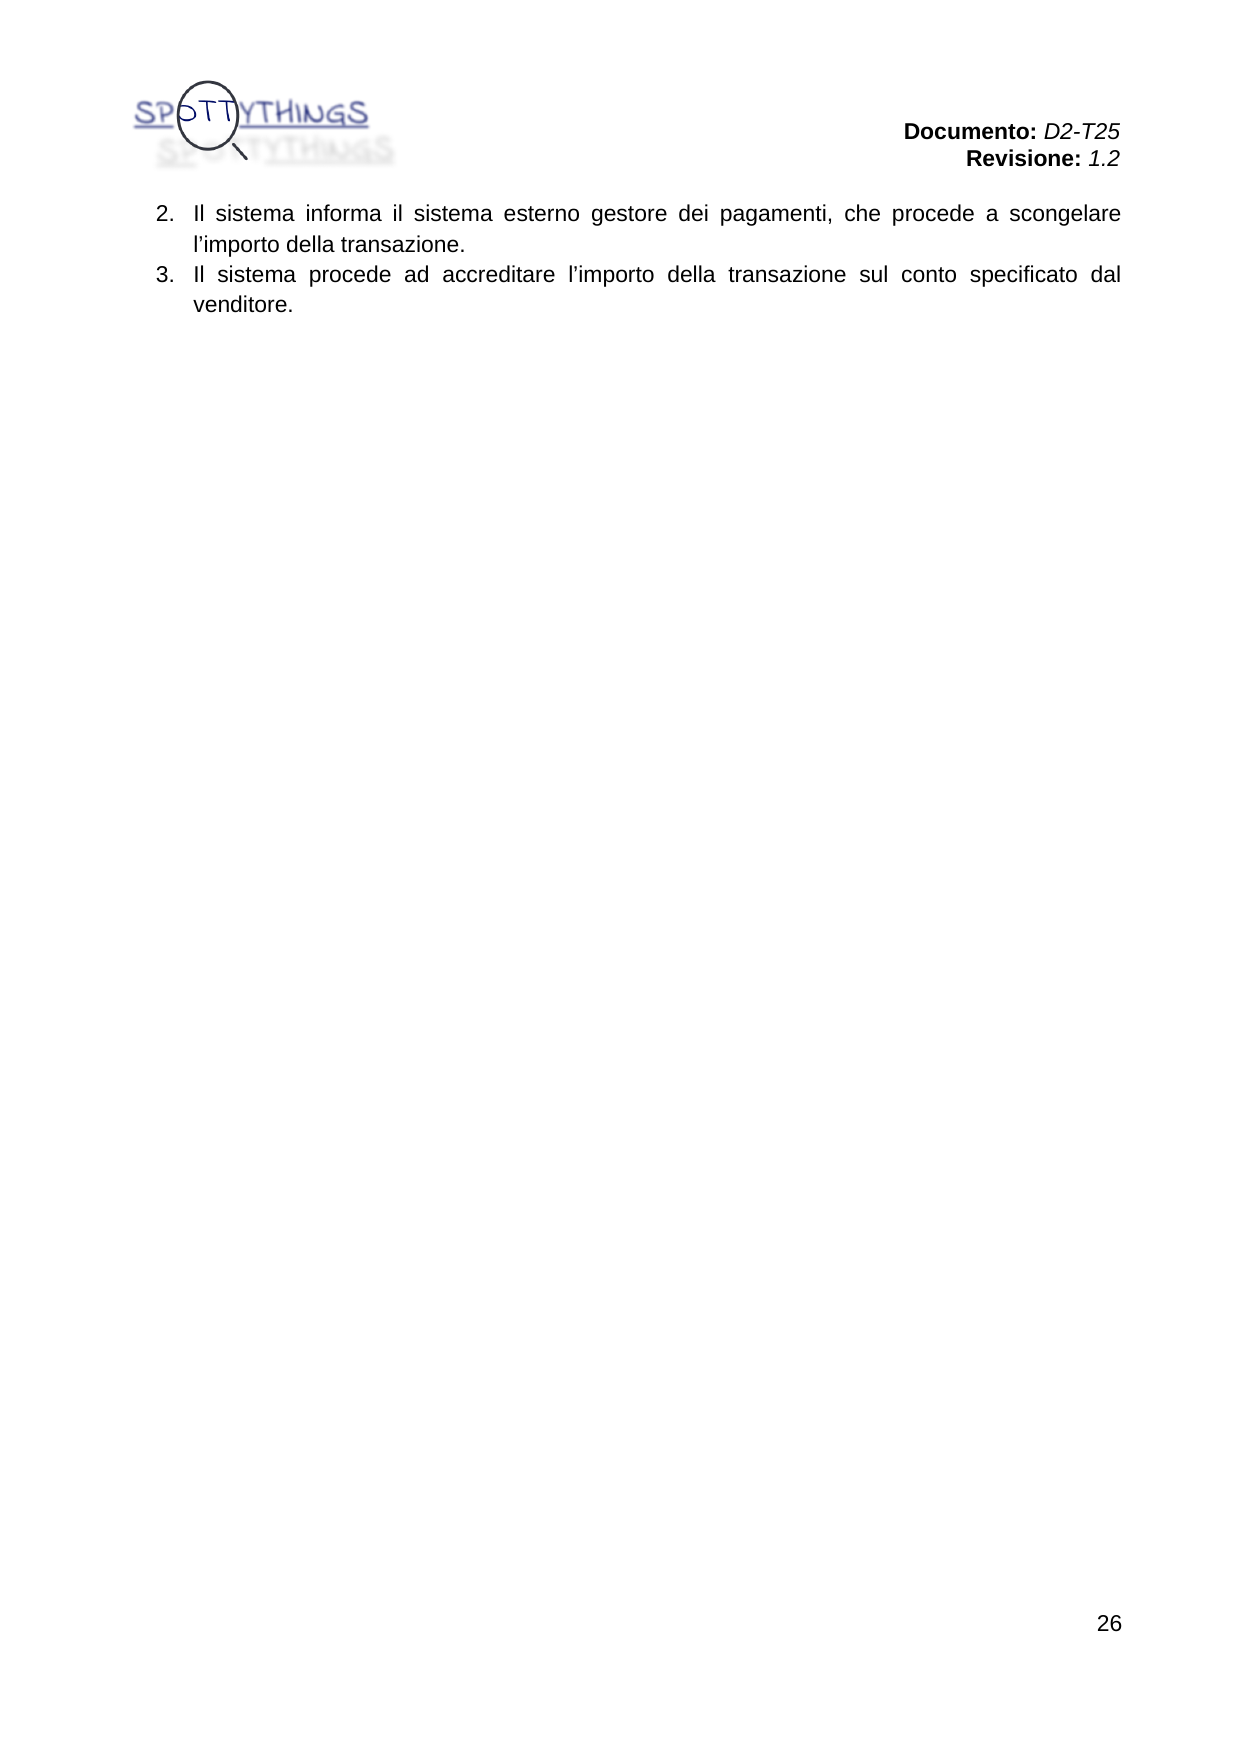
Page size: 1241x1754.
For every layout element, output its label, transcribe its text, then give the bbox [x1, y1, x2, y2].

list Il sistema informa il sistema esterno gestore dei pagamenti, che procede a scongelare l’importo della transazione. [156, 200, 1122, 257]
picture [123, 73, 399, 187]
list Il sistema procede ad accreditare l’importo della transazione sul conto specificato dal venditore. [156, 261, 1122, 317]
